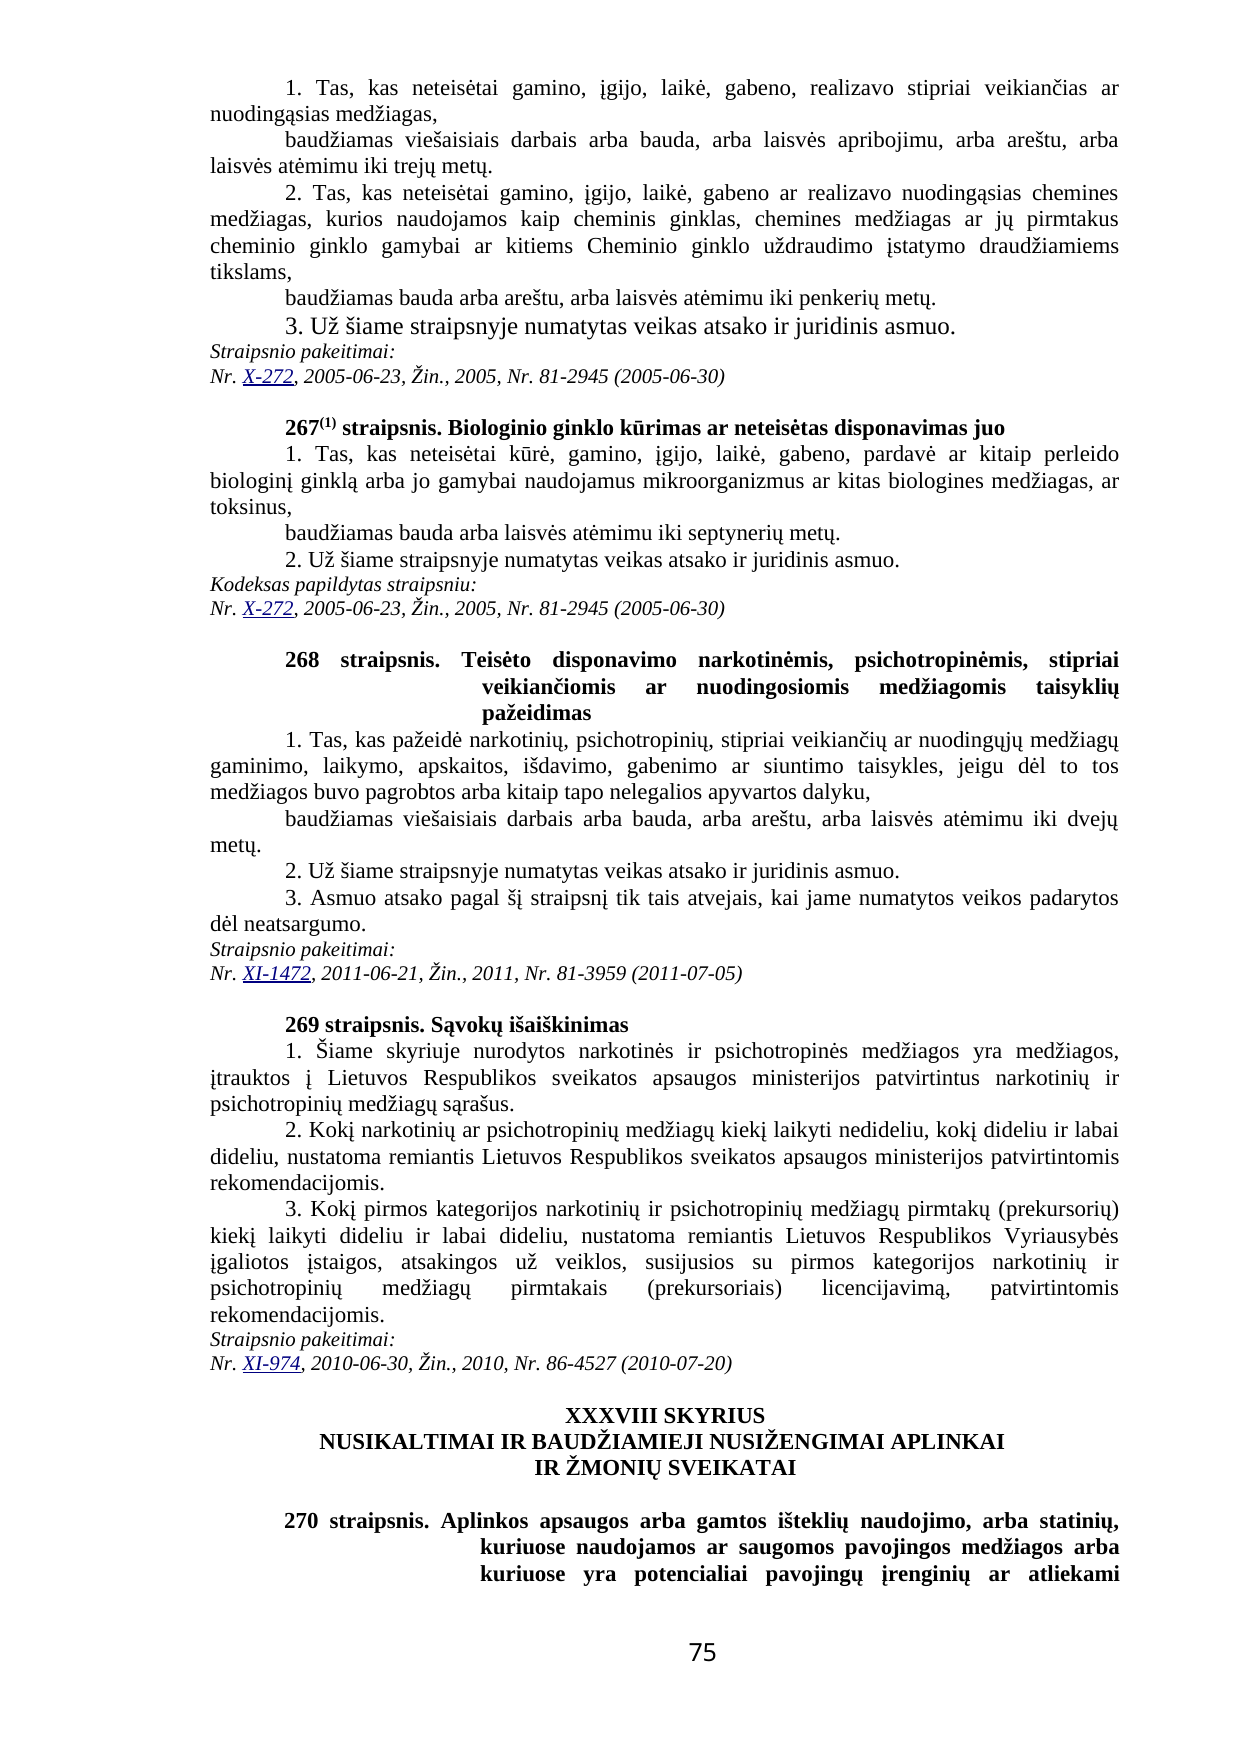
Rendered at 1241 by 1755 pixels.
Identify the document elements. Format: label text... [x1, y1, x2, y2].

text baudžiamas viešaisiais darbais arba bauda, arba areštu, arba laisvės atėmimu iki dvejų metų. [210, 805, 1120, 857]
text 2. Kokį narkotinių ar psichotropinių medžiagų kiekį laikyti nedideliu, kokį dideliu ir labai dideliu, nustatoma remiantis Lietuvos Respublikos sveikatos apsaugos ministerijos patvirtintomis rekomendacijomis. [210, 1116, 1120, 1195]
text 3. Kokį pirmos kategorijos narkotinių ir psichotropinių medžiagų pirmtakų (prekursorių) kiekį laikyti dideliu ir labai dideliu, nustatoma remiantis Lietuvos Respublikos Vyriausybės įgaliotos įstaigos, atsakingos už veiklos, susijusios su pirmos kategorijos narkotinių ir psichotropinių medžiagų pirmtakais (prekursoriais) licencijavimą, patvirtintomis rekomendacijomis. [210, 1195, 1120, 1327]
text Straipsnio pakeitimai: [210, 936, 1120, 961]
text 1. Šiame skyriuje nurodytos narkotinės ir psichotropinės medžiagos yra medžiagos, įtrauktos į Lietuvos Respublikos sveikatos apsaugos ministerijos patvirtintus narkotinių ir psichotropinių medžiagų sąrašus. [210, 1037, 1120, 1116]
text Nr. XI-1472, 2011-06-21, Žin., 2011, Nr. 81-3959 (2011-07-05) [210, 961, 1120, 984]
text baudžiamas viešaisiais darbais arba bauda, arba laisvės apribojimu, arba areštu, arba laisvės atėmimu iki trejų metų. [210, 126, 1120, 179]
text 1. Tas, kas neteisėtai gamino, įgijo, laikė, gabeno, realizavo stipriai veikiančias ar nuodingąsias medžiagas, [210, 73, 1120, 126]
text 3. Asmuo atsako pagal šį straipsnį tik tais atvejais, kai jame numatytos veikos padarytos dėl neatsargumo. [210, 884, 1120, 936]
text 2. Už šiame straipsnyje numatytas veikas atsako ir juridinis asmuo. [210, 857, 1120, 884]
text 269 straipsnis. Sąvokų išaiškinimas [210, 1011, 1120, 1037]
text Straipsnio pakeitimai: [210, 339, 1120, 363]
text 2. Už šiame straipsnyje numatytas veikas atsako ir juridinis asmuo. [210, 546, 1120, 572]
text Nr. XI-974, 2010-06-30, Žin., 2010, Nr. 86-4527 (2010-07-20) [210, 1351, 1120, 1375]
text baudžiamas bauda arba laisvės atėmimu iki septynerių metų. [210, 519, 1120, 546]
text 267(1) straipsnis. Biologinio ginklo kūrimas ar neteisėtas disponavimas juo [210, 414, 1120, 440]
text 2. Tas, kas neteisėtai gamino, įgijo, laikė, gabeno ar realizavo nuodingąsias chemines medžiagas, kurios naudojamos kaip cheminis ginklas, chemines medžiagas ar jų pirmtakus cheminio ginklo gamybai ar kitiems Cheminio ginklo uždraudimo įstatymo draudžiamiems tikslams, [210, 179, 1120, 284]
text 270 straipsnis. Aplinkos apsaugos arba gamtos išteklių naudojimo, arba statinių, kuriuose naudojamos ar saugomos pavojingos medžiagos arba kuriuose yra potencialiai pavojingų įrenginių ar atliekami [284, 1507, 1120, 1586]
text Straipsnio pakeitimai: [210, 1327, 1120, 1351]
text Nr. X-272, 2005-06-23, Žin., 2005, Nr. 81-2945 (2005-06-30) [210, 596, 1120, 620]
text 268 straipsnis. Teisėto disponavimo narkotinėmis, psichotropinėmis, stipriai veikiančiomis ar nuodingosiomis medžiagomis taisyklių pažeidimas [285, 647, 1120, 726]
text NUSIKALTIMAI IR BAUDŽIAMIEJI NUSIŽENGIMAI APLINKAI IR ŽMONIŲ SVEIKATAI [210, 1428, 1120, 1481]
text 1. Tas, kas neteisėtai kūrė, gamino, įgijo, laikė, gabeno, pardavė ar kitaip perleido biologinį ginklą arba jo gamybai naudojamus mikroorganizmus ar kitas biologines medžiagas, ar toksinus, [210, 440, 1120, 519]
subtitle XXXVIII SKYRIUS [210, 1402, 1120, 1428]
text 1. Tas, kas pažeidė narkotinių, psichotropinių, stipriai veikiančių ar nuodingųjų medžiagų gaminimo, laikymo, apskaitos, išdavimo, gabenimo ar siuntimo taisykles, jeigu dėl to tos medžiagos buvo pagrobtos arba kitaip tapo nelegalios apyvartos dalyku, [210, 726, 1120, 805]
text baudžiamas bauda arba areštu, arba laisvės atėmimu iki penkerių metų. [210, 284, 1120, 311]
text Nr. X-272, 2005-06-23, Žin., 2005, Nr. 81-2945 (2005-06-30) [210, 363, 1120, 388]
text Kodeksas papildytas straipsniu: [210, 572, 1120, 596]
text 3. Už šiame straipsnyje numatytas veikas atsako ir juridinis asmuo. [210, 311, 1120, 339]
